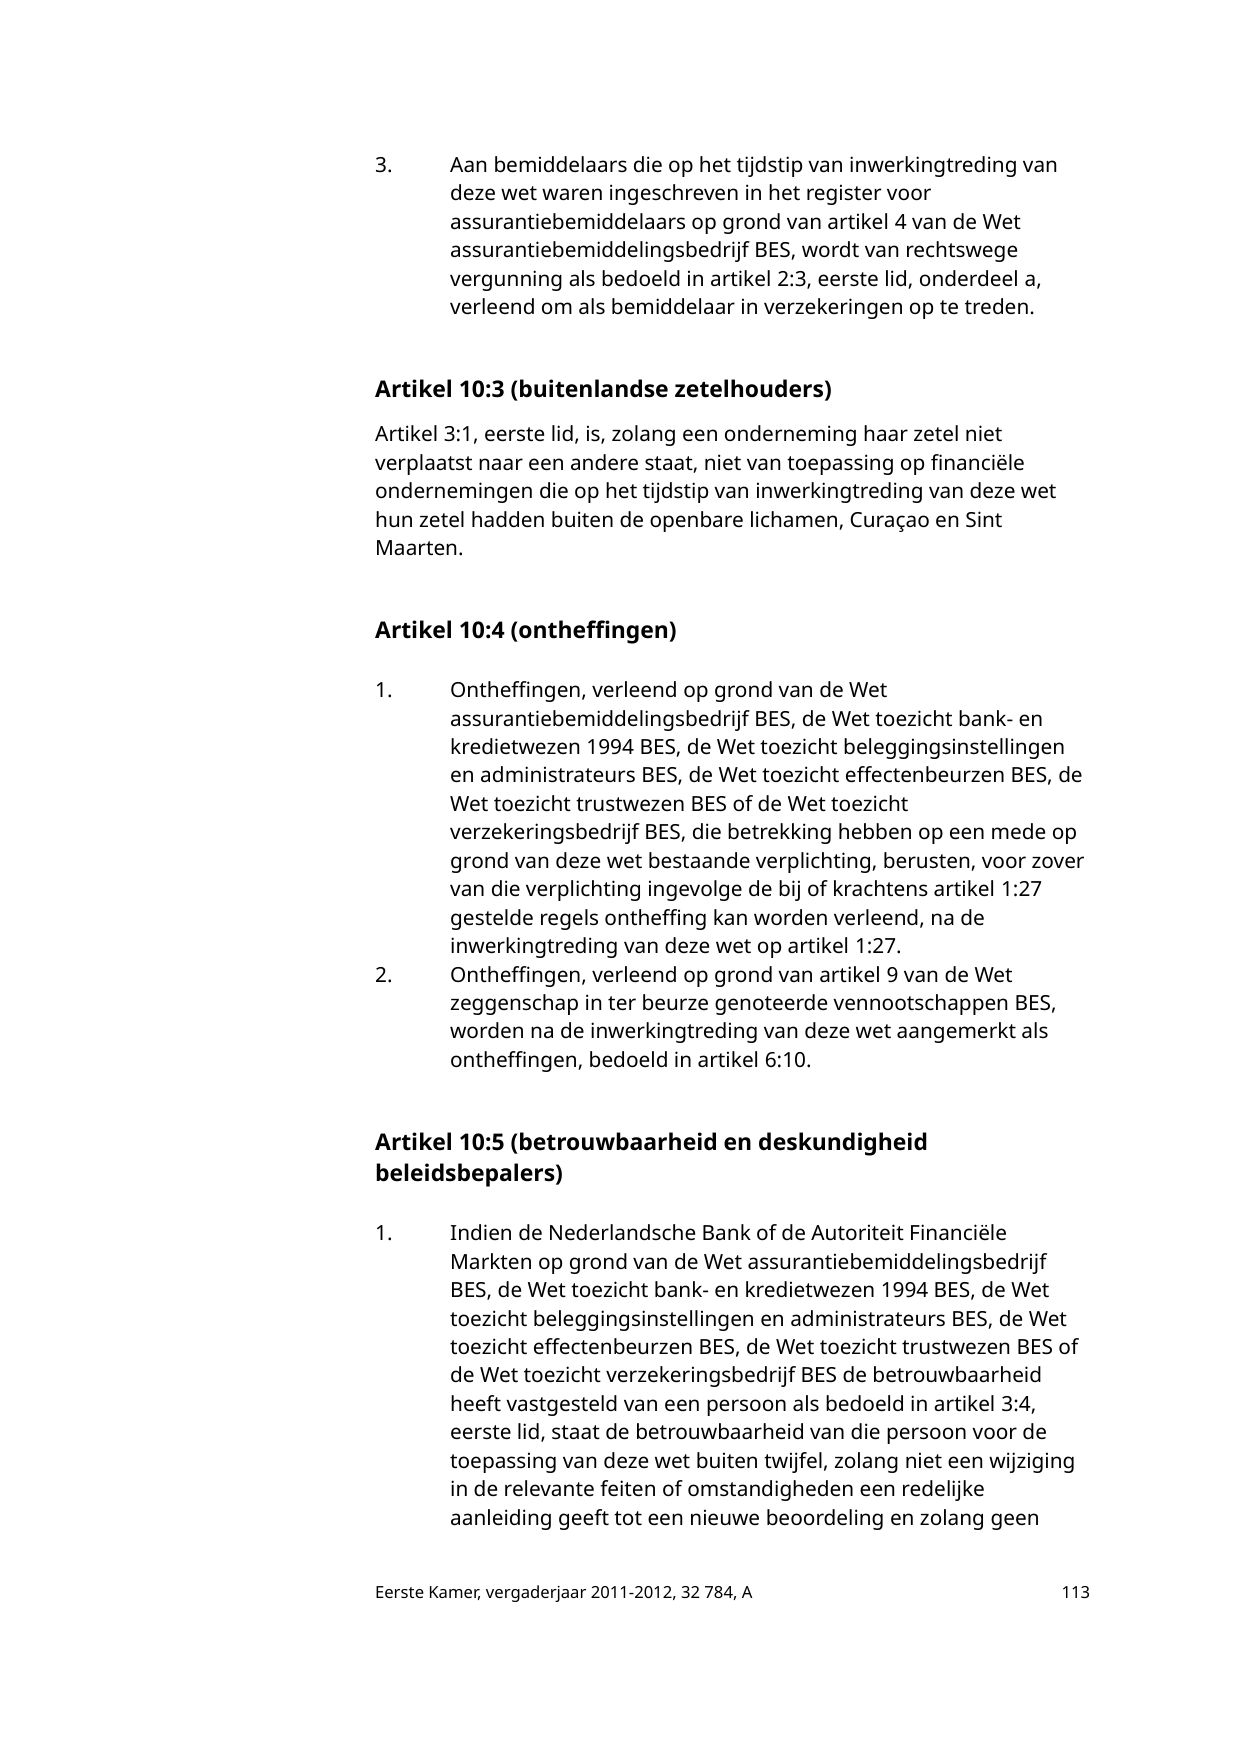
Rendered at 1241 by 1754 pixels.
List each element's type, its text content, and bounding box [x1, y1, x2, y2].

subtitle Artikel 10:5 (betrouwbaarheid en deskundigheid beleidsbepalers) [375, 1126, 1090, 1188]
list Indien de Nederlandsche Bank of de Autoriteit Financiële Markten op grond van de Wet assurantiebemiddelingsbedrijf BES, de Wet toezicht bank- en kredietwezen 1994 BES, de Wet toezicht beleggingsinstellingen en administrateurs BES, de Wet toezicht effectenbeurzen BES, de Wet toezicht trustwezen BES of de Wet toezicht verzekeringsbedrijf BES de betrouwbaarheid heeft vastgesteld van een persoon als bedoeld in artikel 3:4, eerste lid, staat de betrouwbaarheid van die persoon voor de toepassing van deze wet buiten twijfel, zolang niet een wijziging in de relevante feiten of omstandigheden een redelijke aanleiding geeft tot een nieuwe beoordeling en zolang geen [375, 1218, 1090, 1531]
list Ontheffingen, verleend op grond van de Wet assurantiebemiddelingsbedrijf BES, de Wet toezicht bank- en kredietwezen 1994 BES, de Wet toezicht beleggingsinstellingen en administrateurs BES, de Wet toezicht effectenbeurzen BES, de Wet toezicht trustwezen BES of de Wet toezicht verzekeringsbedrijf BES, die betrekking hebben op een mede op grond van deze wet bestaande verplichting, berusten, voor zover van die verplichting ingevolge de bij of krachtens artikel 1:27 gestelde regels ontheffing kan worden verleend, na de inwerkingtreding van deze wet op artikel 1:27. [375, 675, 1090, 960]
list Aan bemiddelaars die op het tijdstip van inwerkingtreding van deze wet waren ingeschreven in het register voor assurantiebemiddelaars op grond van artikel 4 van de Wet assurantiebemiddelingsbedrijf BES, wordt van rechtswege vergunning als bedoeld in artikel 2:3, eerste lid, onderdeel a, verleend om als bemiddelaar in verzekeringen op te treden. [375, 150, 1090, 321]
subtitle Artikel 10:4 (ontheffingen) [375, 614, 1090, 645]
text Artikel 3:1, eerste lid, is, zolang een onderneming haar zetel niet verplaatst naar een andere staat, niet van toepassing op financiële ondernemingen die op het tijdstip van inwerkingtreding van deze wet hun zetel hadden buiten de openbare lichamen, Curaçao en Sint Maarten. [375, 419, 1090, 562]
subtitle Artikel 10:3 (buitenlandse zetelhouders) [375, 373, 1090, 404]
list Ontheffingen, verleend op grond van artikel 9 van de Wet zeggenschap in ter beurze genoteerde vennootschappen BES, worden na de inwerkingtreding van deze wet aangemerkt als ontheffingen, bedoeld in artikel 6:10. [375, 960, 1090, 1073]
